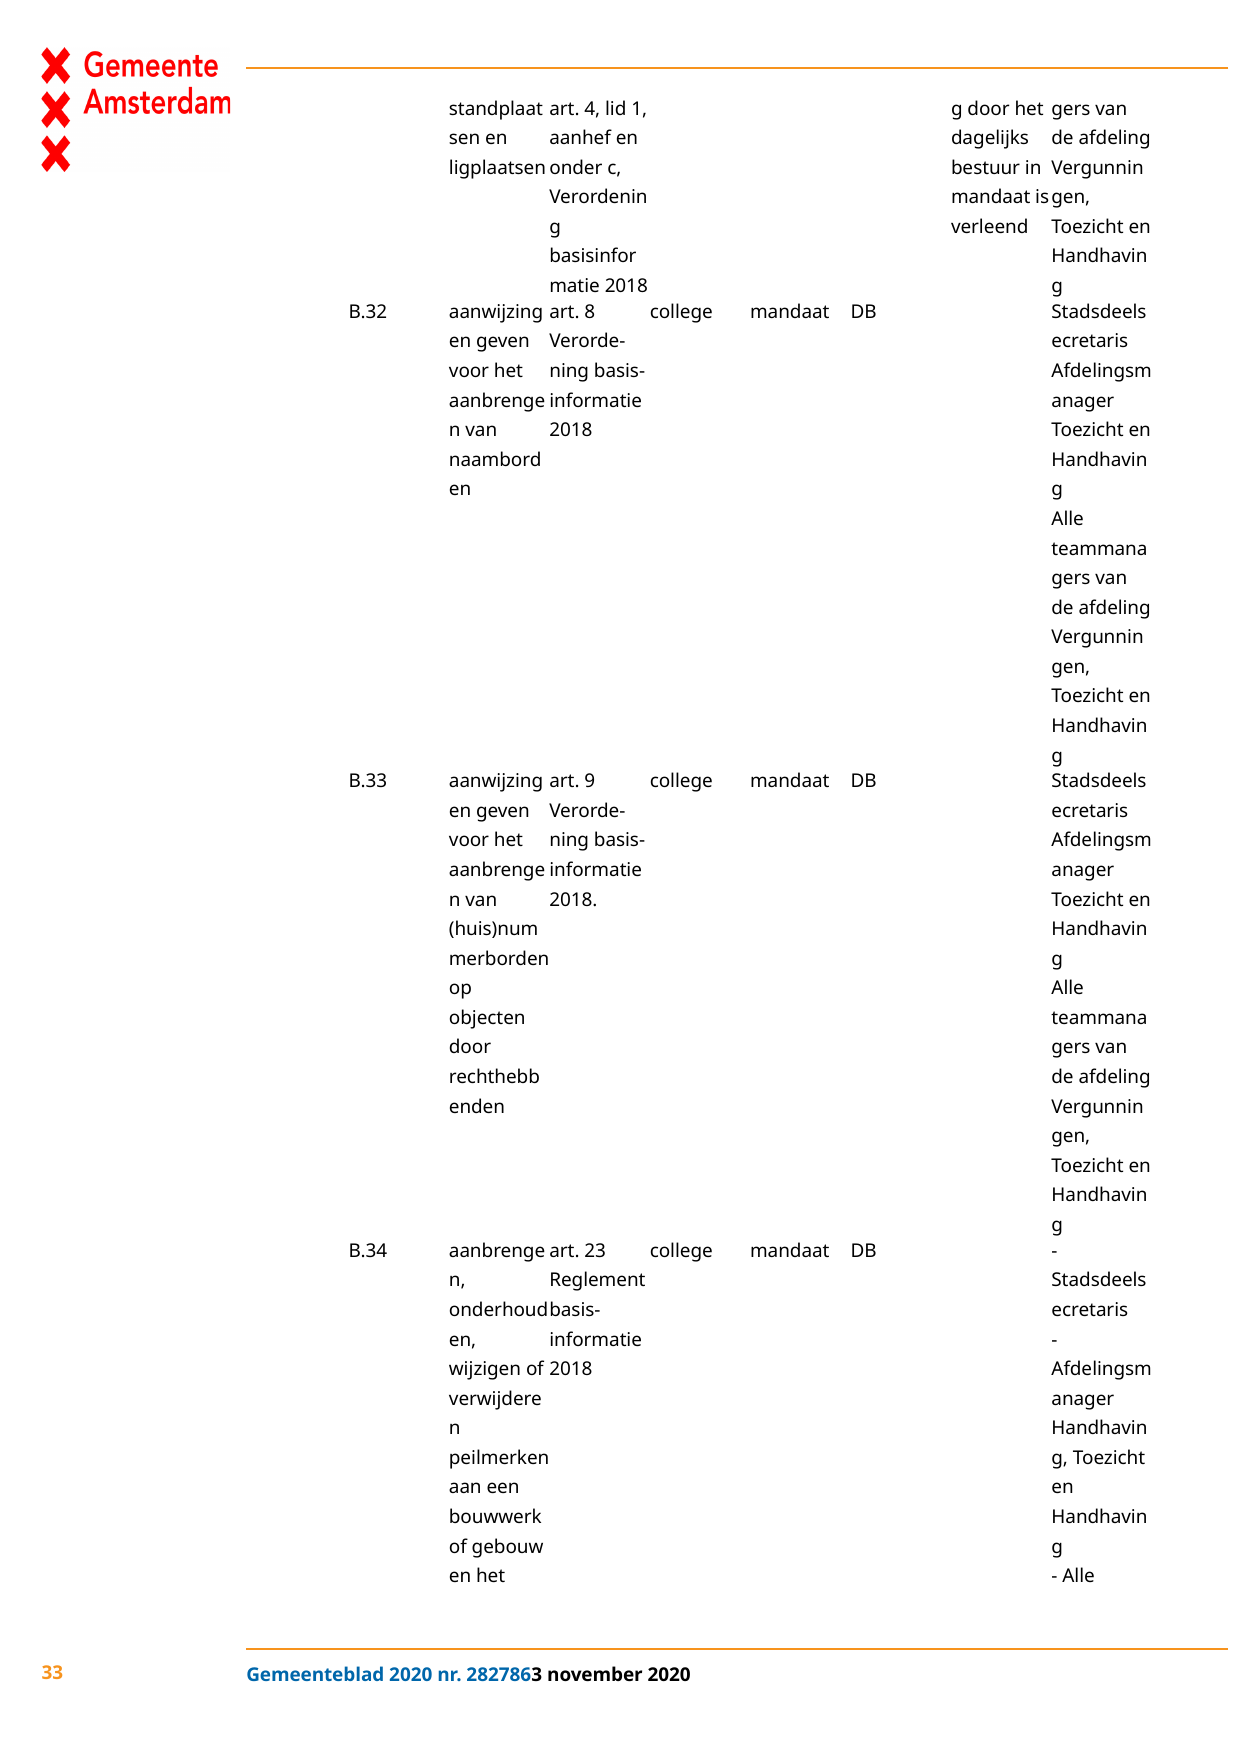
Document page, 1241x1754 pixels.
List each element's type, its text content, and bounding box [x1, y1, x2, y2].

table_cell college [650, 768, 750, 1237]
table_cell art. 4, lid 1, aanhef en onder c, Verordening basisinformatie 2018 [549, 95, 649, 298]
table_cell [248, 768, 348, 1237]
table_cell [248, 1237, 348, 1588]
table_cell [750, 95, 850, 298]
table_cell gers van de afdeling Vergunningen, Toezicht en Handhaving [1051, 95, 1152, 298]
table_cell DB [850, 768, 951, 1237]
table_cell [951, 298, 1051, 767]
table_cell art. 9 Verorde-ning basis-informatie 2018. [549, 768, 649, 1237]
table_cell [248, 298, 348, 767]
table_cell B.34 [348, 1237, 449, 1588]
table_cell aanwijzingen geven voor het aanbrengen van (huis)nummerborden op objecten door rechthebbenden [449, 768, 549, 1237]
table_cell [850, 95, 951, 298]
table_cell Stadsdeelsecretaris Afdelingsmanager Toezicht en Handhaving Alle teammanagers van de afdeling Vergunningen, Toezicht en Handhaving [1051, 768, 1152, 1237]
table_cell DB [850, 1237, 951, 1588]
table_cell aanbrengen, onderhouden, wijzigen of verwijderen peilmerken aan een bouwwerk of gebouw en het [449, 1237, 549, 1588]
table_cell [248, 95, 348, 298]
table_cell college [650, 298, 750, 767]
table_cell art. 23 Reglement basis-informatie 2018 [549, 1237, 649, 1588]
table_cell [650, 95, 750, 298]
table_cell art. 8 Verorde-ning basis-informatie 2018 [549, 298, 649, 767]
table_cell [348, 95, 449, 298]
table_cell [951, 768, 1051, 1237]
table_cell - Stadsdeelsecretaris - Afdelingsmanager Handhaving, Toezicht en Handhaving - Alle [1051, 1237, 1152, 1588]
table_cell B.32 [348, 298, 449, 767]
table_cell DB [850, 298, 951, 767]
table_cell mandaat [750, 768, 850, 1237]
table_cell [951, 1237, 1051, 1588]
table_cell aanwijzingen geven voor het aanbrengen van naamborden [449, 298, 549, 767]
table_cell g door het dagelijks bestuur in mandaat is verleend [951, 95, 1051, 298]
picture [41, 47, 231, 172]
table_cell mandaat [750, 1237, 850, 1588]
table_cell mandaat [750, 298, 850, 767]
table_cell college [650, 1237, 750, 1588]
table_cell standplaatsen en ligplaatsen [449, 95, 549, 298]
table_cell Stadsdeelsecretaris Afdelingsmanager Toezicht en Handhaving Alle teammanagers van de afdeling Vergunningen, Toezicht en Handhaving [1051, 298, 1152, 767]
table_cell B.33 [348, 768, 449, 1237]
